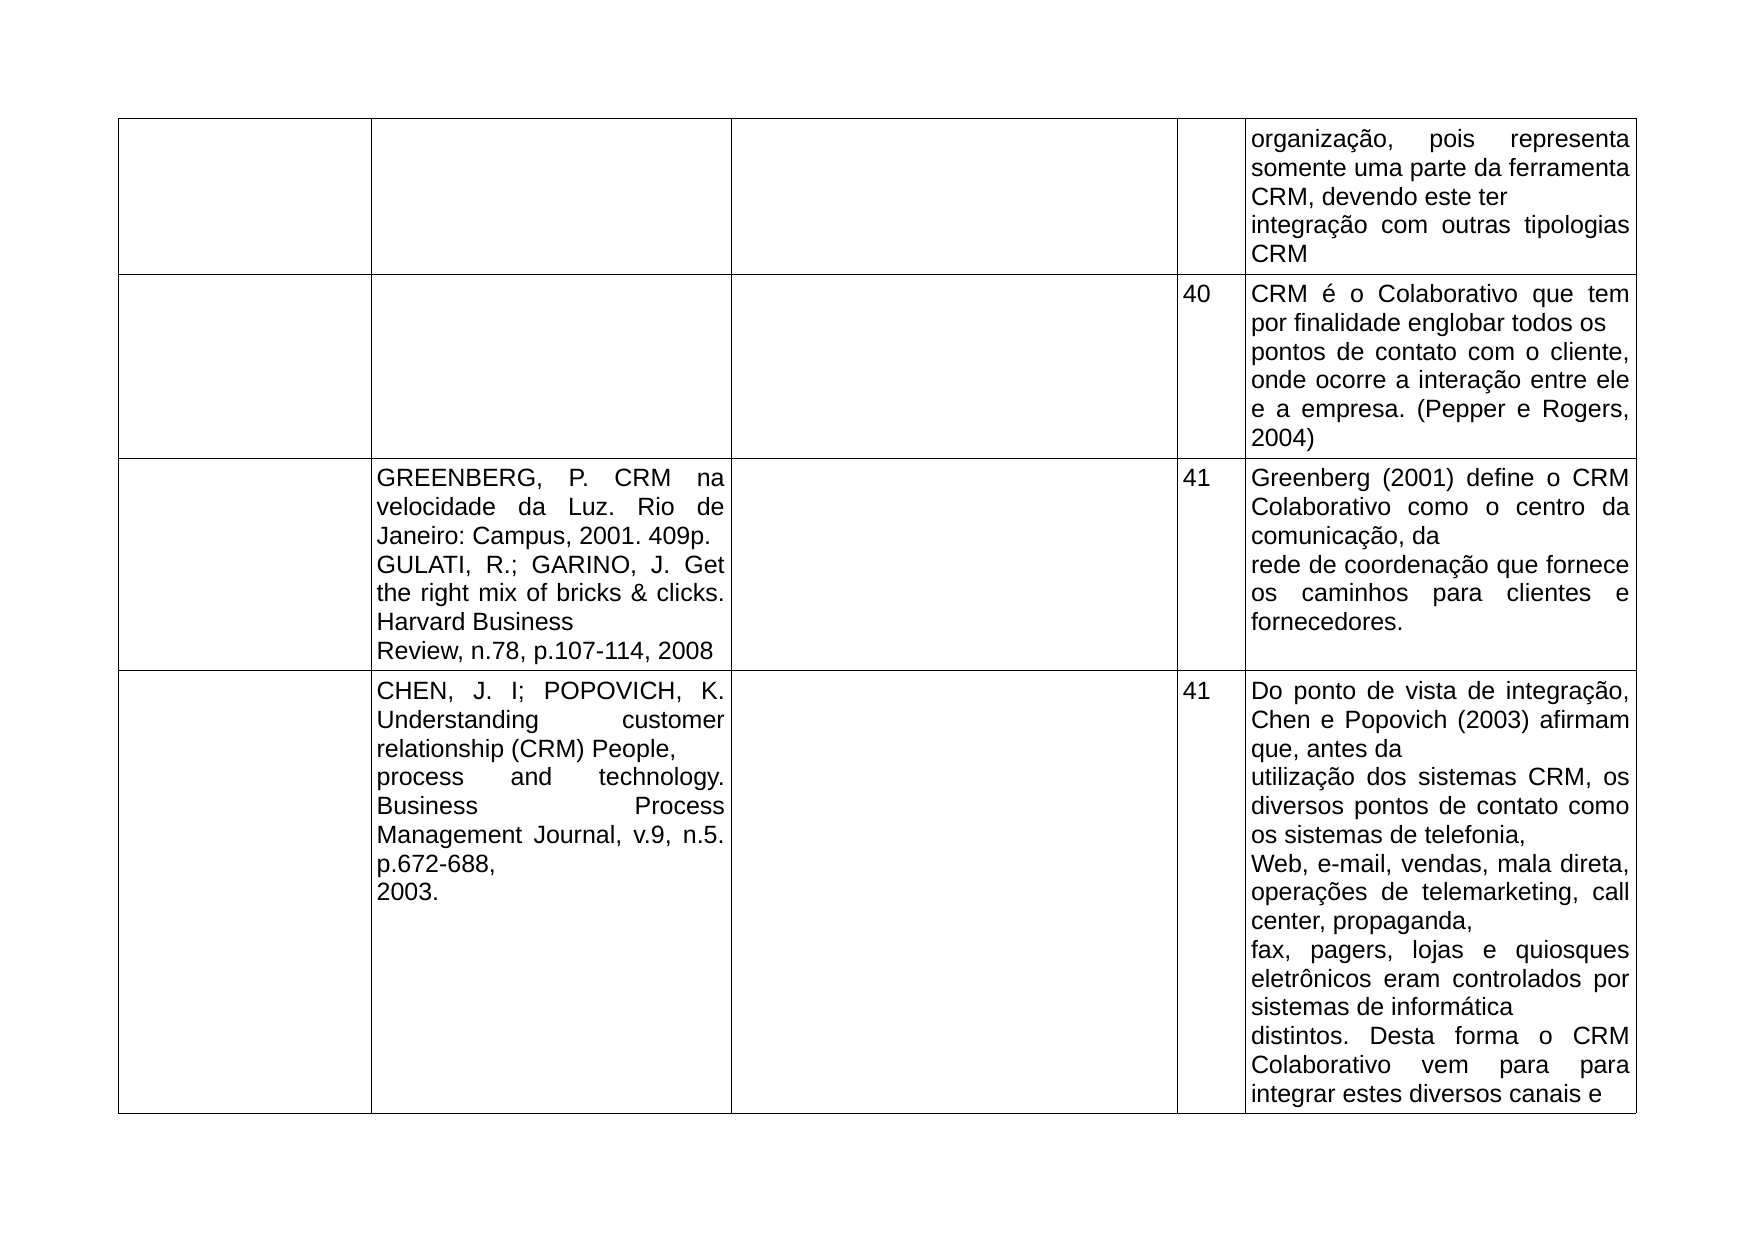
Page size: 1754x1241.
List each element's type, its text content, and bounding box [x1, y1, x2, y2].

table_cell CRM é o Colaborativo que tem por finalidade englobar todos os pontos de contato com o cliente, onde ocorre a interação entre ele e a empresa. (Pepper e Rogers, 2004) [1246, 275, 1636, 457]
table_cell [372, 119, 731, 273]
table_cell Do ponto de vista de integração, Chen e Popovich (2003) afirmam que, antes da utilização dos sistemas CRM, os diversos pontos de contato como os sistemas de telefonia, Web, e-mail, vendas, mala direta, operações de telemarketing, call center, propaganda, fax, pagers, lojas e quiosques eletrônicos eram controlados por sistemas de informática distintos. Desta forma o CRM Colaborativo vem para para integrar estes diversos canais e [1246, 671, 1636, 1113]
table_cell 41 [1178, 671, 1245, 1113]
table_cell [732, 275, 1177, 457]
table_cell [119, 275, 371, 457]
table_cell CHEN, J. I; POPOVICH, K. Understanding customer relationship (CRM) People, process and technology. Business Process Management Journal, v.9, n.5. p.672-688, 2003. [372, 671, 731, 1113]
table_cell organização, pois representa somente uma parte da ferramenta CRM, devendo este ter integração com outras tipologias CRM [1246, 119, 1636, 273]
table_cell 41 [1178, 459, 1245, 670]
table_cell [732, 671, 1177, 1113]
table_cell [1178, 119, 1245, 273]
table_cell GREENBERG, P. CRM na velocidade da Luz. Rio de Janeiro: Campus, 2001. 409p. GULATI, R.; GARINO, J. Get the right mix of bricks & clicks. Harvard Business Review, n.78, p.107-114, 2008 [372, 459, 731, 670]
table_cell 40 [1178, 275, 1245, 457]
table_cell [119, 119, 371, 273]
table_cell [732, 119, 1177, 273]
table_cell [119, 671, 371, 1113]
table_cell [372, 275, 731, 457]
table_cell [732, 459, 1177, 670]
table_cell [119, 459, 371, 670]
table_cell Greenberg (2001) define o CRM Colaborativo como o centro da comunicação, da rede de coordenação que fornece os caminhos para clientes e fornecedores. [1246, 459, 1636, 670]
